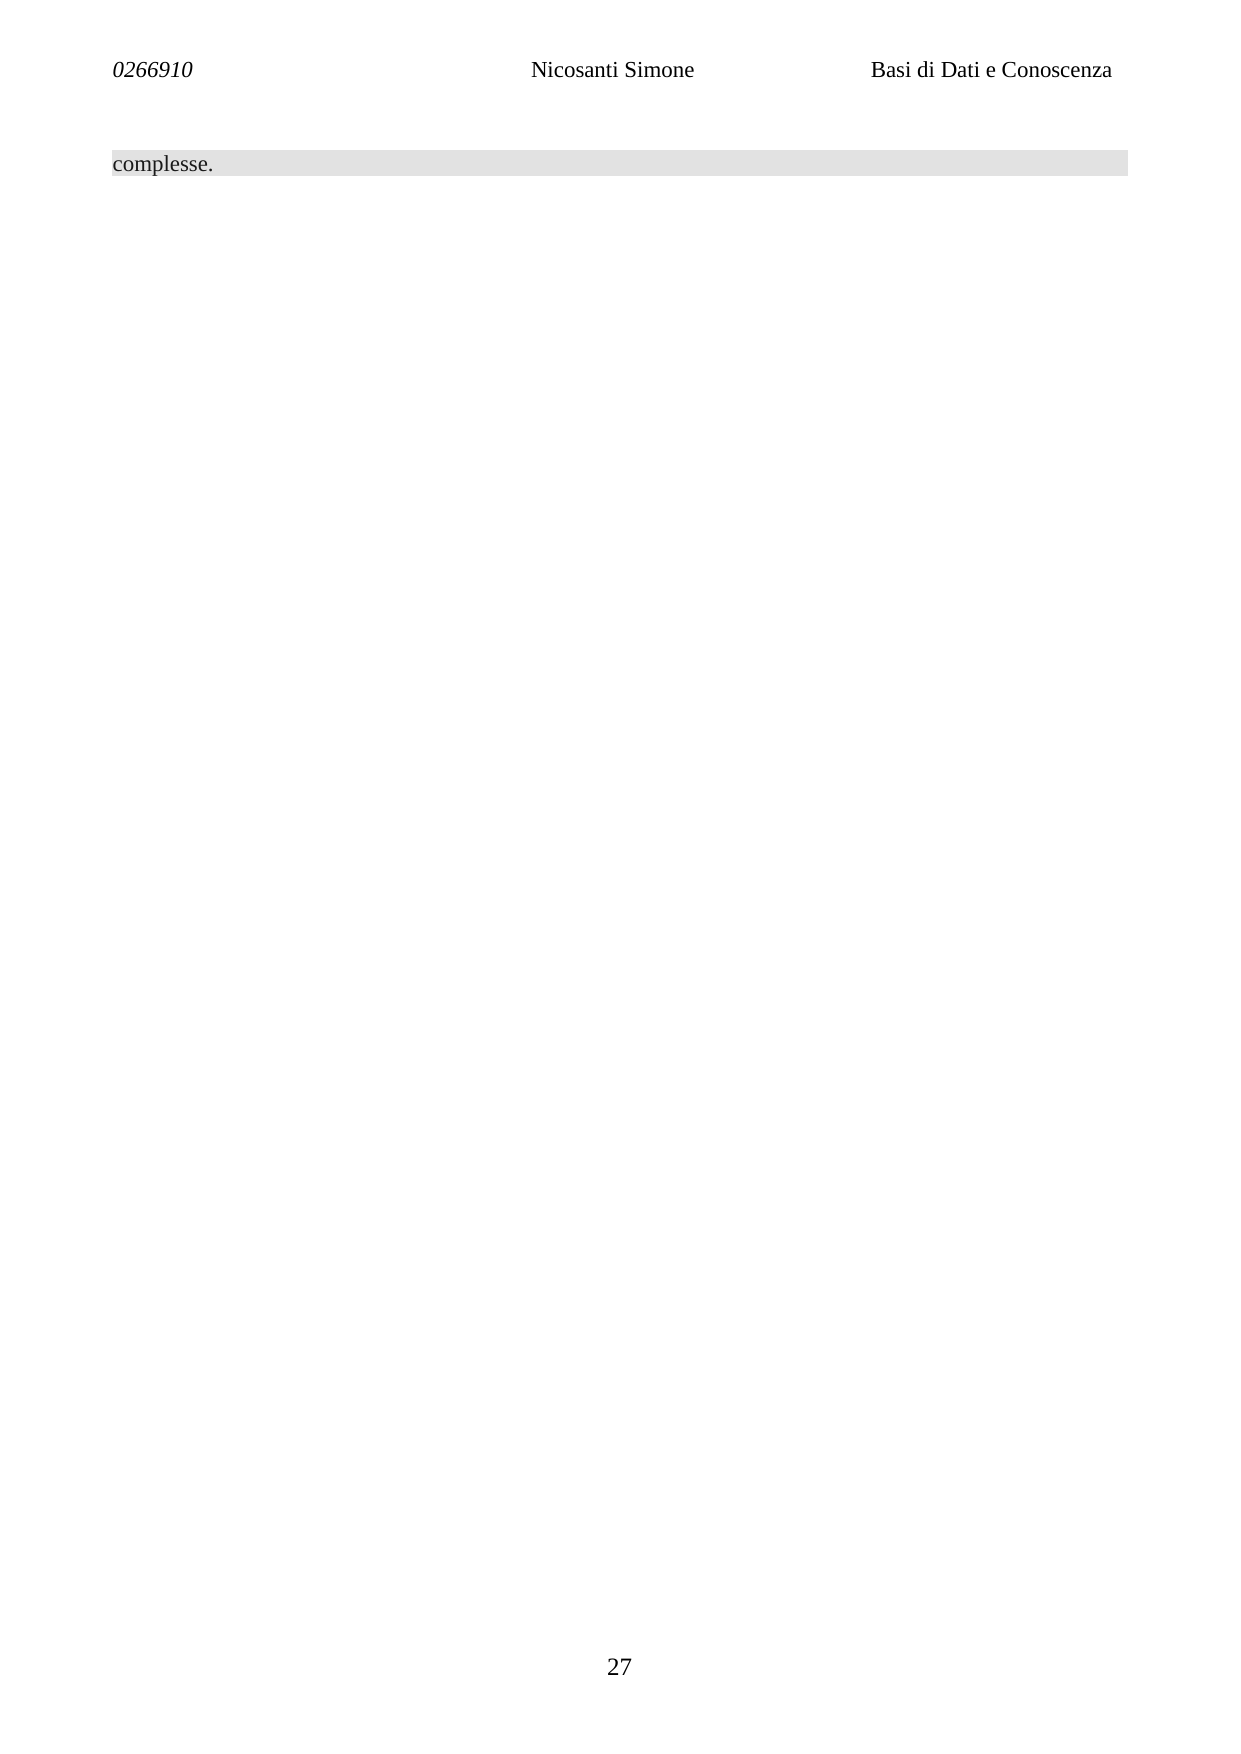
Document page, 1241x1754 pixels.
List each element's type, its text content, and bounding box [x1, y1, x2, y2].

text complesse. [112, 150, 1128, 176]
